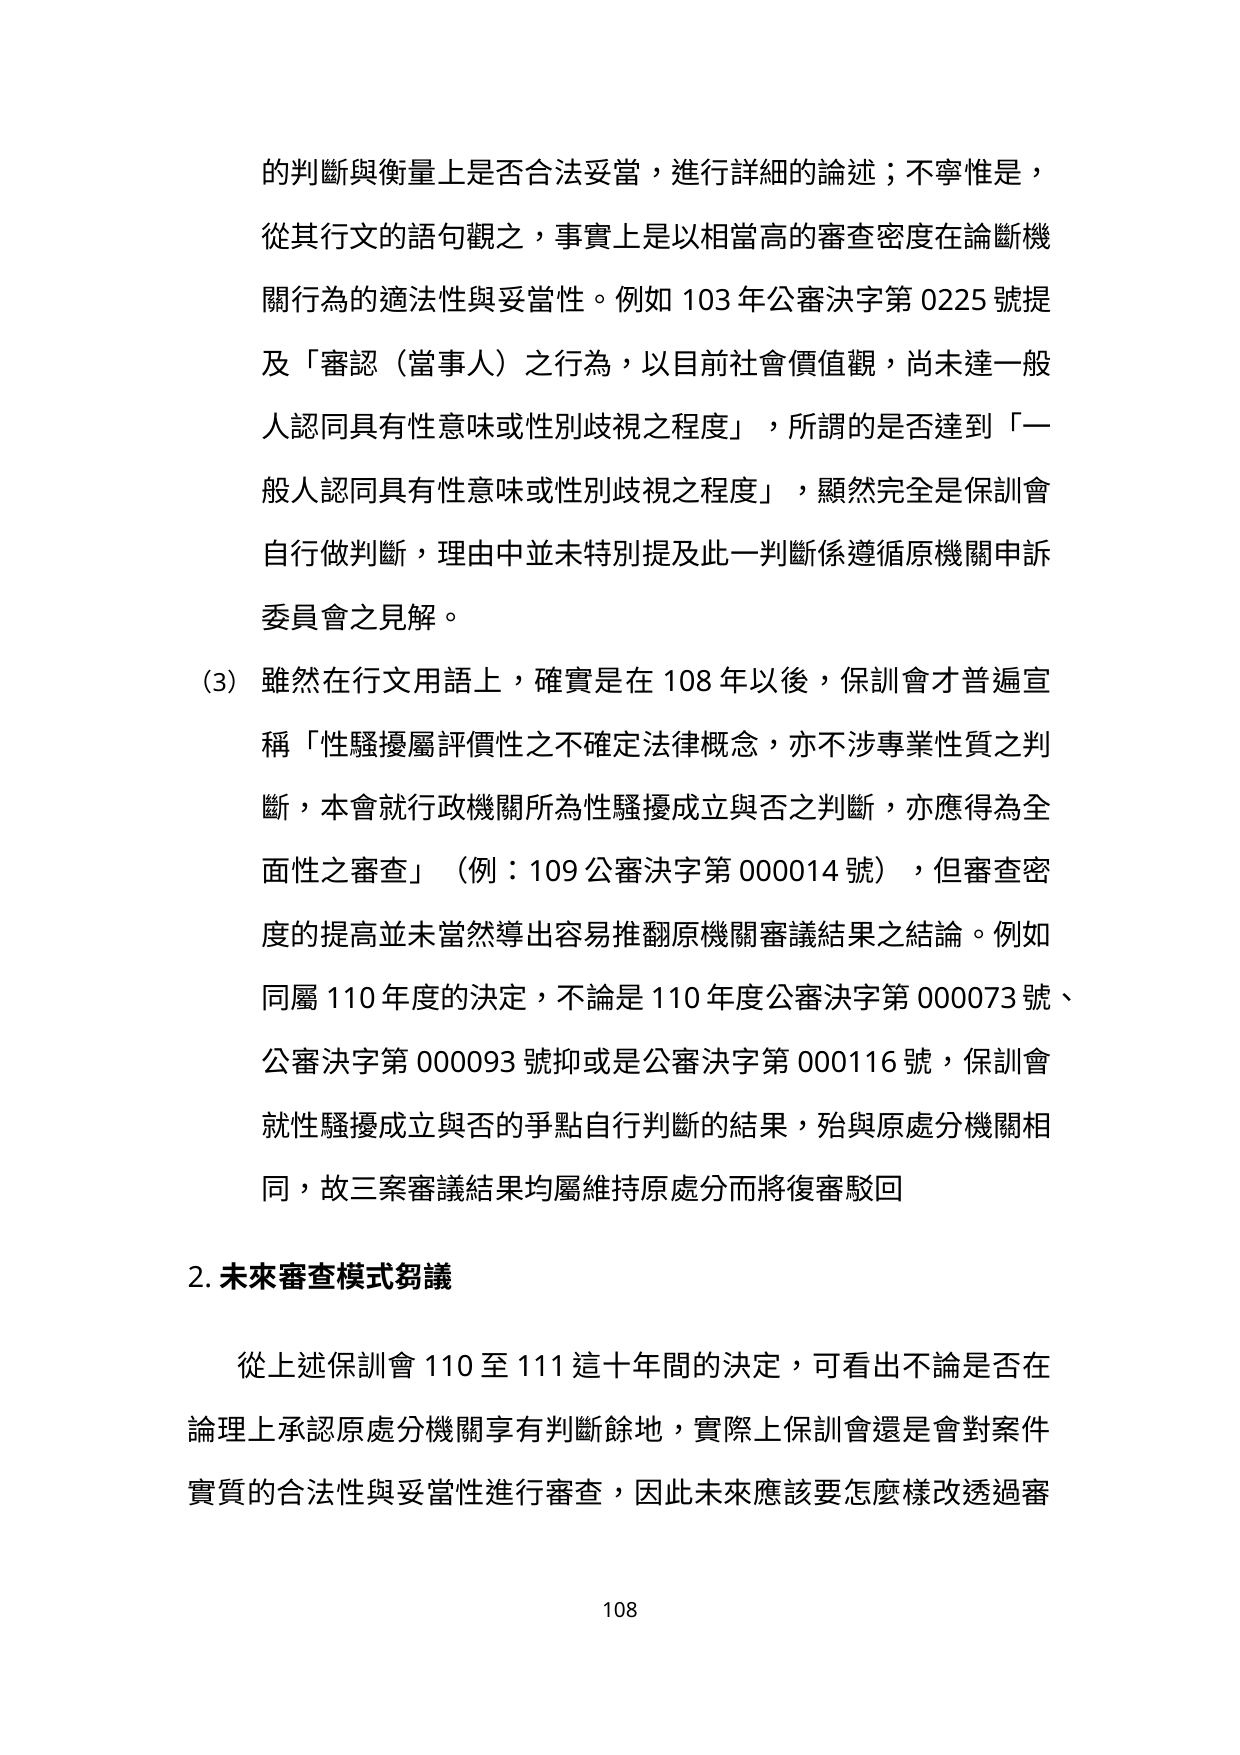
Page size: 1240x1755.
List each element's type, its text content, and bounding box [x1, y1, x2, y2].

text 從上述保訓會110至111這十年間的決定，可看出不論是否在論理上承認原處分機關享有判斷餘地，實際上保訓會還是會對案件實質的合法性與妥當性進行審查，因此未來應該要怎麼樣改透過審 [187, 1342, 1052, 1512]
list 雖然在行文用語上，確實是在108年以後，保訓會才普遍宣稱「性騷擾屬評價性之不確定法律概念，亦不涉專業性質之判斷，本會就行政機關所為性騷擾成立與否之判斷，亦應得為全面性之審查」（例：109公審決字第000014號），但審查密度的提高並未當然導出容易推翻原機關審議結果之結論。例如同屬110年度的決定，不論是110年度公審決字第000073號、公審決字第000093號抑或是公審決字第000116號，保訓會就性騷擾成立與否的爭點自行判斷的結果，殆與原處分機關相同，故三案審議結果均屬維持原處分而將復審駁回 [187, 658, 1052, 1208]
list 的判斷與衡量上是否合法妥當，進行詳細的論述；不寧惟是，從其行文的語句觀之，事實上是以相當高的審查密度在論斷機關行為的適法性與妥當性。例如103年公審決字第0225號提及「審認（當事人）之行為，以目前社會價值觀，尚未達一般人認同具有性意味或性別歧視之程度」，所謂的是否達到「一般人認同具有性意味或性別歧視之程度」，顯然完全是保訓會自行做判斷，理由中並未特別提及此一判斷係遵循原機關申訴委員會之見解。 [187, 150, 1052, 636]
text 2. 未來審查模式芻議 [187, 1254, 1052, 1296]
